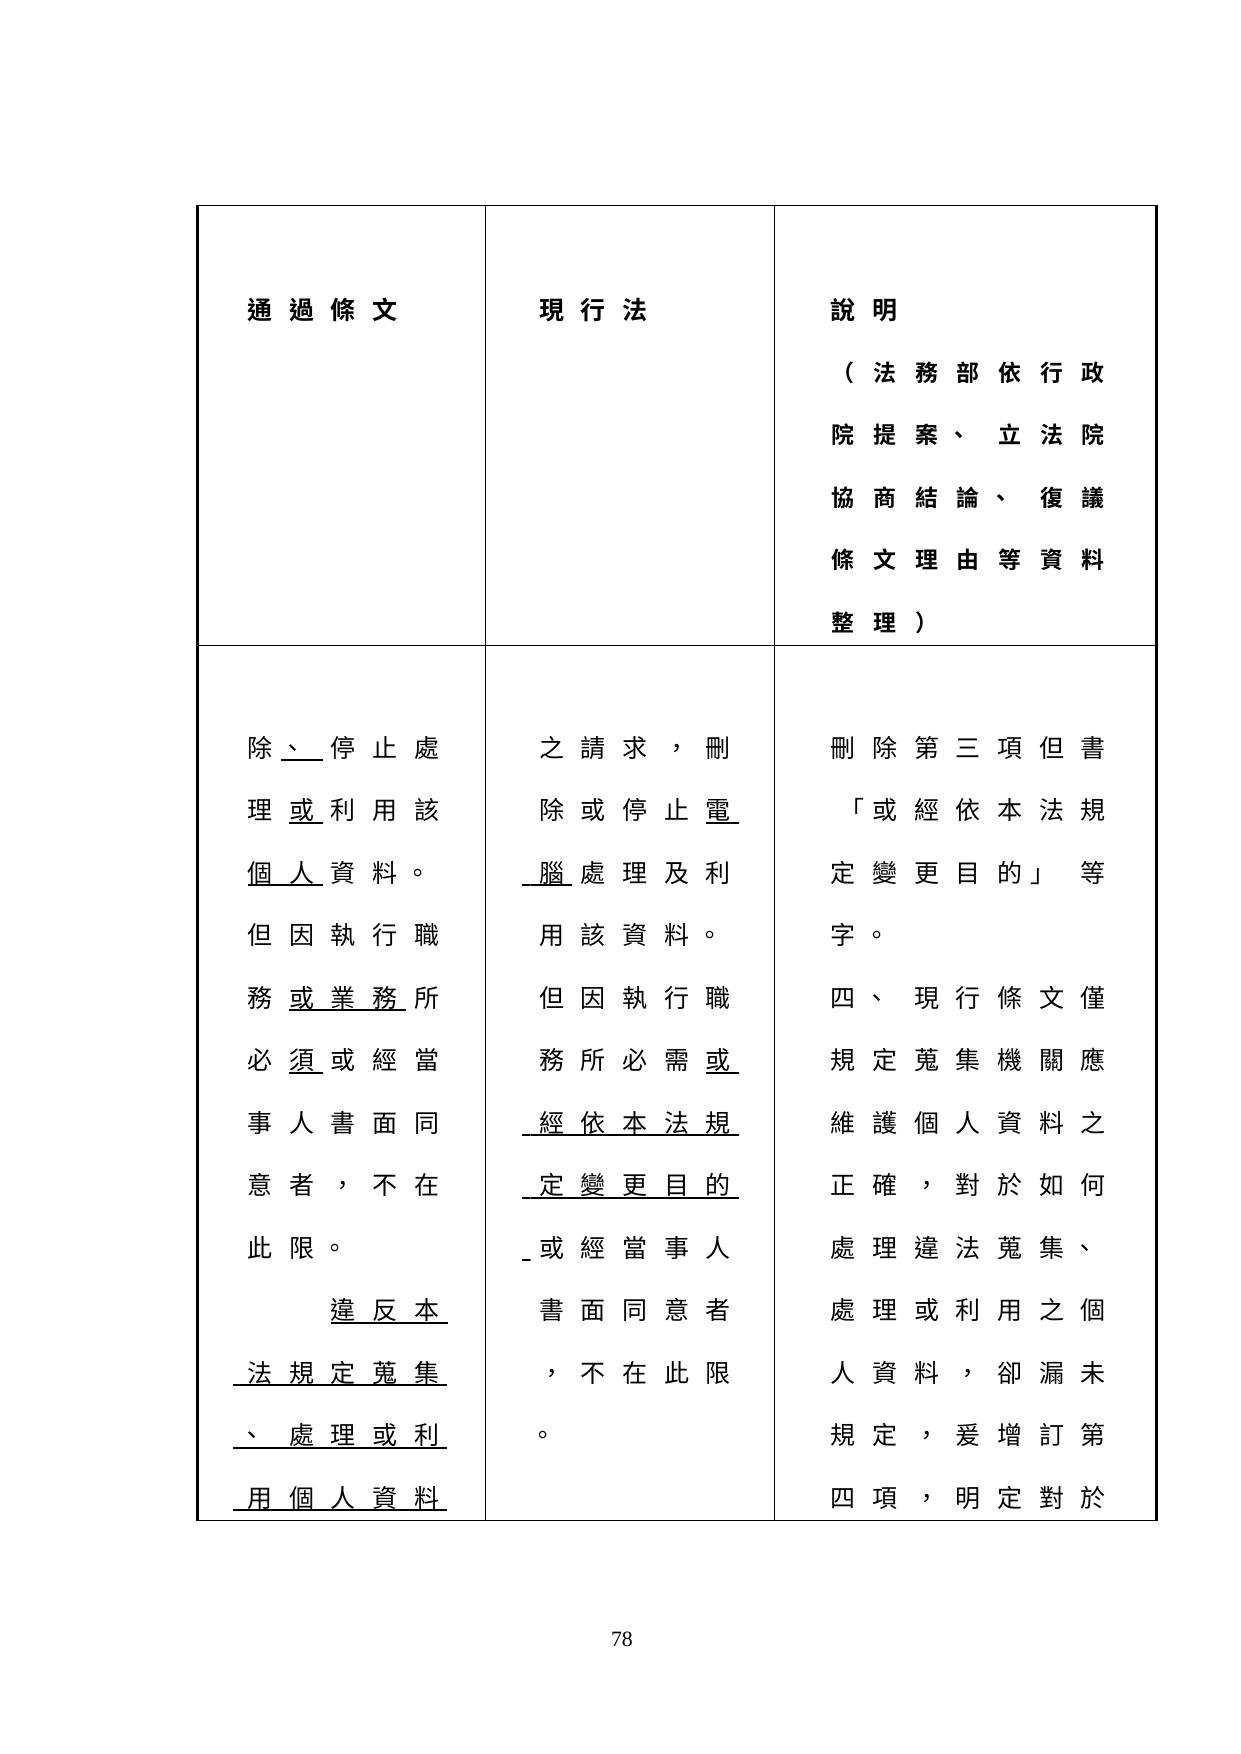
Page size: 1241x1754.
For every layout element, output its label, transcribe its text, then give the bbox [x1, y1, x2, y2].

table_cell 之請求，刪除或停止電腦處理及利用該資料。但因執行職務所必需或經依本法規定變更目的或經當事人書面同意者，不在此限。 [486, 646, 774, 1520]
table_header 現行法 [486, 206, 774, 645]
table_cell 刪除第三項但書「或經依本法規定變更目的」等字。 四、現行條文僅規定蒐集機關應維護個人資料之正確，對於如何處理違法蒐集、處理或利用之個人資料，卻漏未規定，爰增訂第四項，明定對於 [775, 646, 1155, 1520]
table_header 通過條文 [199, 206, 485, 645]
table_cell 除、停止處理或利用該個人資料。但因執行職務或業務所必須或經當事人書面同意者，不在此限。 違反本法規定蒐集、處理或利用個人資料 [199, 646, 485, 1520]
table_header 說明 （法務部依行政院提案、立法院協商結論、復議條文理由等資料整理） [775, 206, 1155, 645]
